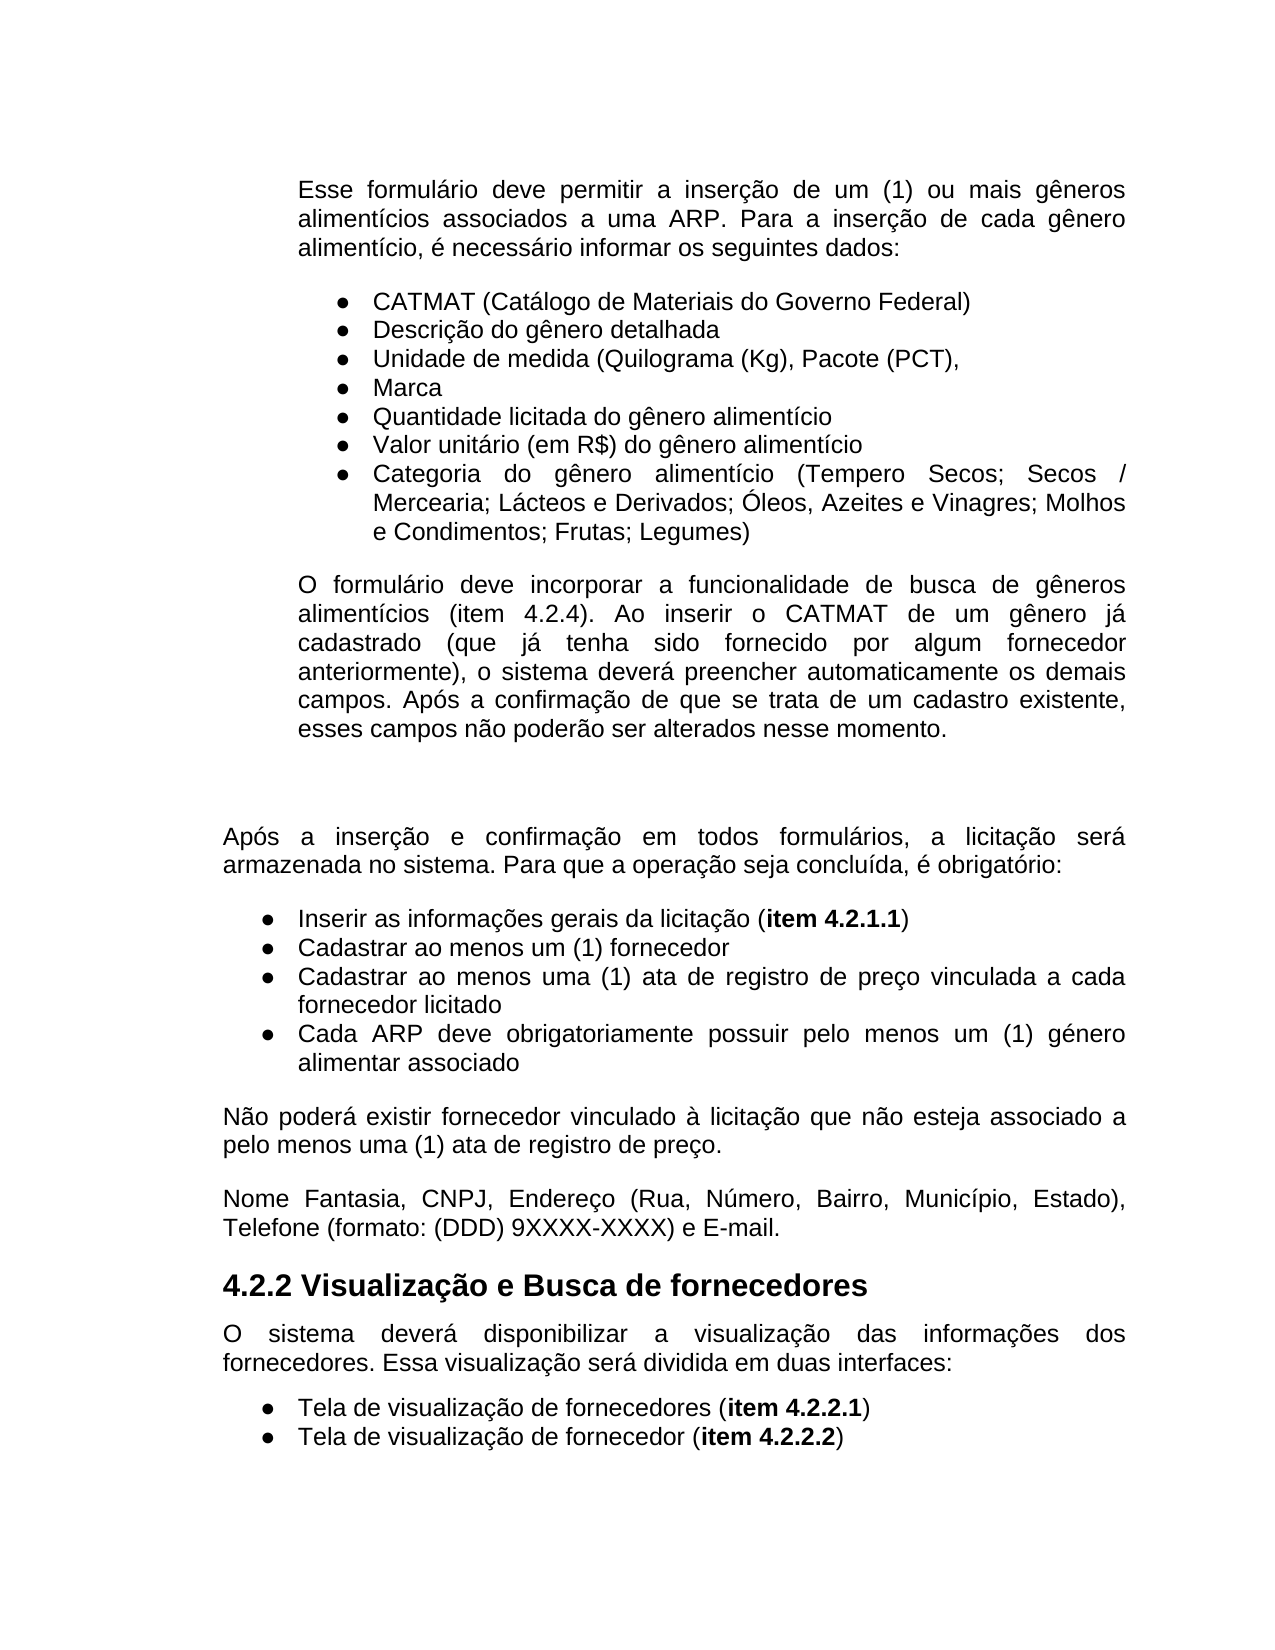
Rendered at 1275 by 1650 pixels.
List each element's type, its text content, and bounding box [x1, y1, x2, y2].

text O formulário deve incorporar a funcionalidade de busca de gêneros alimentícios (item 4.2.4). Ao inserir o CATMAT de um gênero já cadastrado (que já tenha sido fornecido por algum fornecedor anteriormente), o sistema deverá preencher automaticamente os demais campos. Após a confirmação de que se trata de um cadastro existente, esses campos não poderão ser alterados nesse momento. [298, 570, 1127, 743]
list Cadastrar ao menos um (1) fornecedor [260, 933, 1127, 962]
list Tela de visualização de fornecedor (item 4.2.2.2) [260, 1422, 1127, 1451]
list Cadastrar ao menos uma (1) ata de registro de preço vinculada a cada fornecedor licitado [260, 962, 1127, 1019]
list Valor unitário (em R$) do gênero alimentício [335, 430, 1127, 459]
list Descrição do gênero detalhada [335, 315, 1127, 344]
text O sistema deverá disponibilizar a visualização das informações dos fornecedores. Essa visualização será dividida em duas interfaces: [223, 1319, 1127, 1377]
text Esse formulário deve permitir a inserção de um (1) ou mais gêneros alimentícios associados a uma ARP. Para a inserção de cada gênero alimentício, é necessário informar os seguintes dados: [298, 175, 1127, 262]
text Não poderá existir fornecedor vinculado à licitação que não esteja associado a pelo menos uma (1) ata de registro de preço. [223, 1102, 1127, 1159]
list Tela de visualização de fornecedores (item 4.2.2.1) [260, 1393, 1127, 1422]
list Marca [335, 373, 1127, 402]
list Categoria do gênero alimentício (Tempero Secos; Secos / Mercearia; Lácteos e Derivados; Óleos, Azeites e Vinagres; Molhos e Condimentos; Frutas; Legumes) [335, 459, 1127, 545]
list Cada ARP deve obrigatoriamente possuir pelo menos um (1) género alimentar associado [260, 1019, 1127, 1077]
list Quantidade licitada do gênero alimentício [335, 402, 1127, 430]
list Unidade de medida (Quilograma (Kg), Pacote (PCT), [335, 344, 1127, 373]
list Inserir as informações gerais da licitação (item 4.2.1.1) [260, 904, 1127, 933]
text Nome Fantasia, CNPJ, Endereço (Rua, Número, Bairro, Município, Estado), Telefone (formato: (DDD) 9XXXX-XXXX) e E-mail. [223, 1184, 1127, 1242]
text Após a inserção e confirmação em todos formulários, a licitação será armazenada no sistema. Para que a operação seja concluída, é obrigatório: [223, 822, 1127, 879]
text 4.2.2 Visualização e Busca de fornecedores [148, 1267, 1127, 1303]
list CATMAT (Catálogo de Materiais do Governo Federal) [335, 287, 1127, 315]
